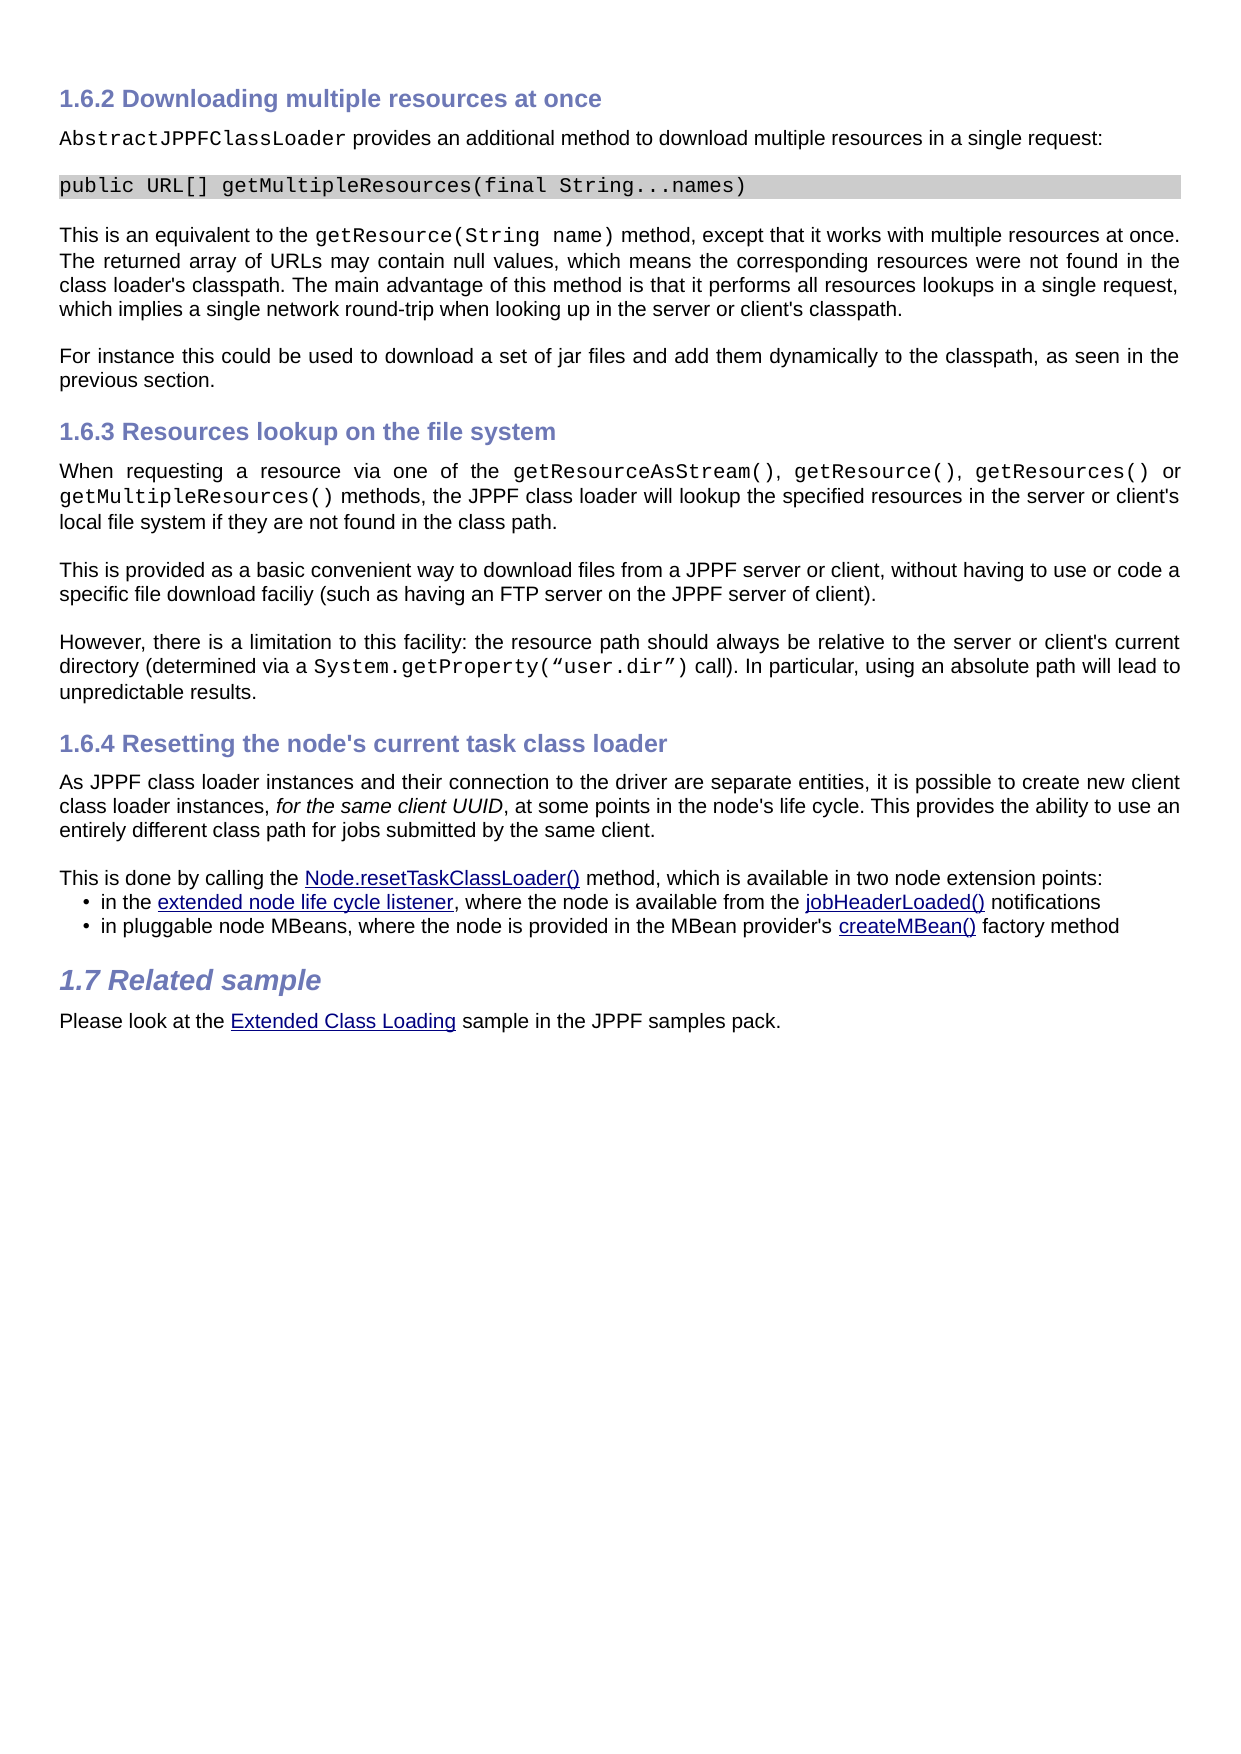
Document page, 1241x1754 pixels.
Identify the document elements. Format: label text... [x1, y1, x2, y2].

list in the extended node life cycle listener, where the node is available from the jobHeaderLoaded() notifications [83, 890, 1181, 914]
list in pluggable node MBeans, where the node is provided in the MBean provider's createMBean() factory method [83, 914, 1181, 938]
text Please look at the Extended Class Loading sample in the JPPF samples pack. [59, 1009, 1181, 1033]
text When requesting a resource via one of the getResourceAsStream(), getResource(), getResources() or getMultipleResources() methods, the JPPF class loader will lookup the specified resources in the server or client's local file system if they are not found in the class path. [59, 458, 1181, 534]
text This is done by calling the Node.resetTaskClassLoader() method, which is available in two node extension points: [59, 866, 1181, 890]
text However, there is a limitation to this facility: the resource path should always be relative to the server or client's current directory (determined via a System.getProperty(“user.dir”) call). In particular, using an absolute path will lead to unpredictable results. [59, 630, 1181, 704]
subtitle Downloading multiple resources at once [59, 84, 1181, 113]
subtitle Resetting the node's current task class loader [59, 729, 1181, 757]
text public URL[] getMultipleResources(final String...names) [59, 175, 1181, 199]
text For instance this could be used to download a set of jar files and add them dynamically to the classpath, as seen in the previous section. [59, 344, 1181, 392]
text This is an equivalent to the getResource(String name) method, except that it works with multiple resources at once. The returned array of URLs may contain null values, which means the corresponding resources were not found in the class loader's classpath. The main advantage of this method is that it performs all resources lookups in a single request, which implies a single network round-trip when looking up in the server or client's classpath. [59, 223, 1181, 320]
text As JPPF class loader instances and their connection to the driver are separate entities, it is possible to create new client class loader instances, for the same client UUID, at some points in the node's life cycle. This provides the ability to use an entirely different class path for jobs submitted by the same client. [59, 770, 1181, 842]
subtitle Resources lookup on the file system [59, 417, 1181, 446]
text AbstractJPPFClassLoader provides an additional method to download multiple resources in a single request: [59, 125, 1181, 151]
text This is provided as a basic convenient way to download files from a JPPF server or client, without having to use or code a specific file download faciliy (such as having an FTP server on the JPPF server of client). [59, 558, 1181, 606]
subtitle Related sample [59, 963, 1181, 996]
